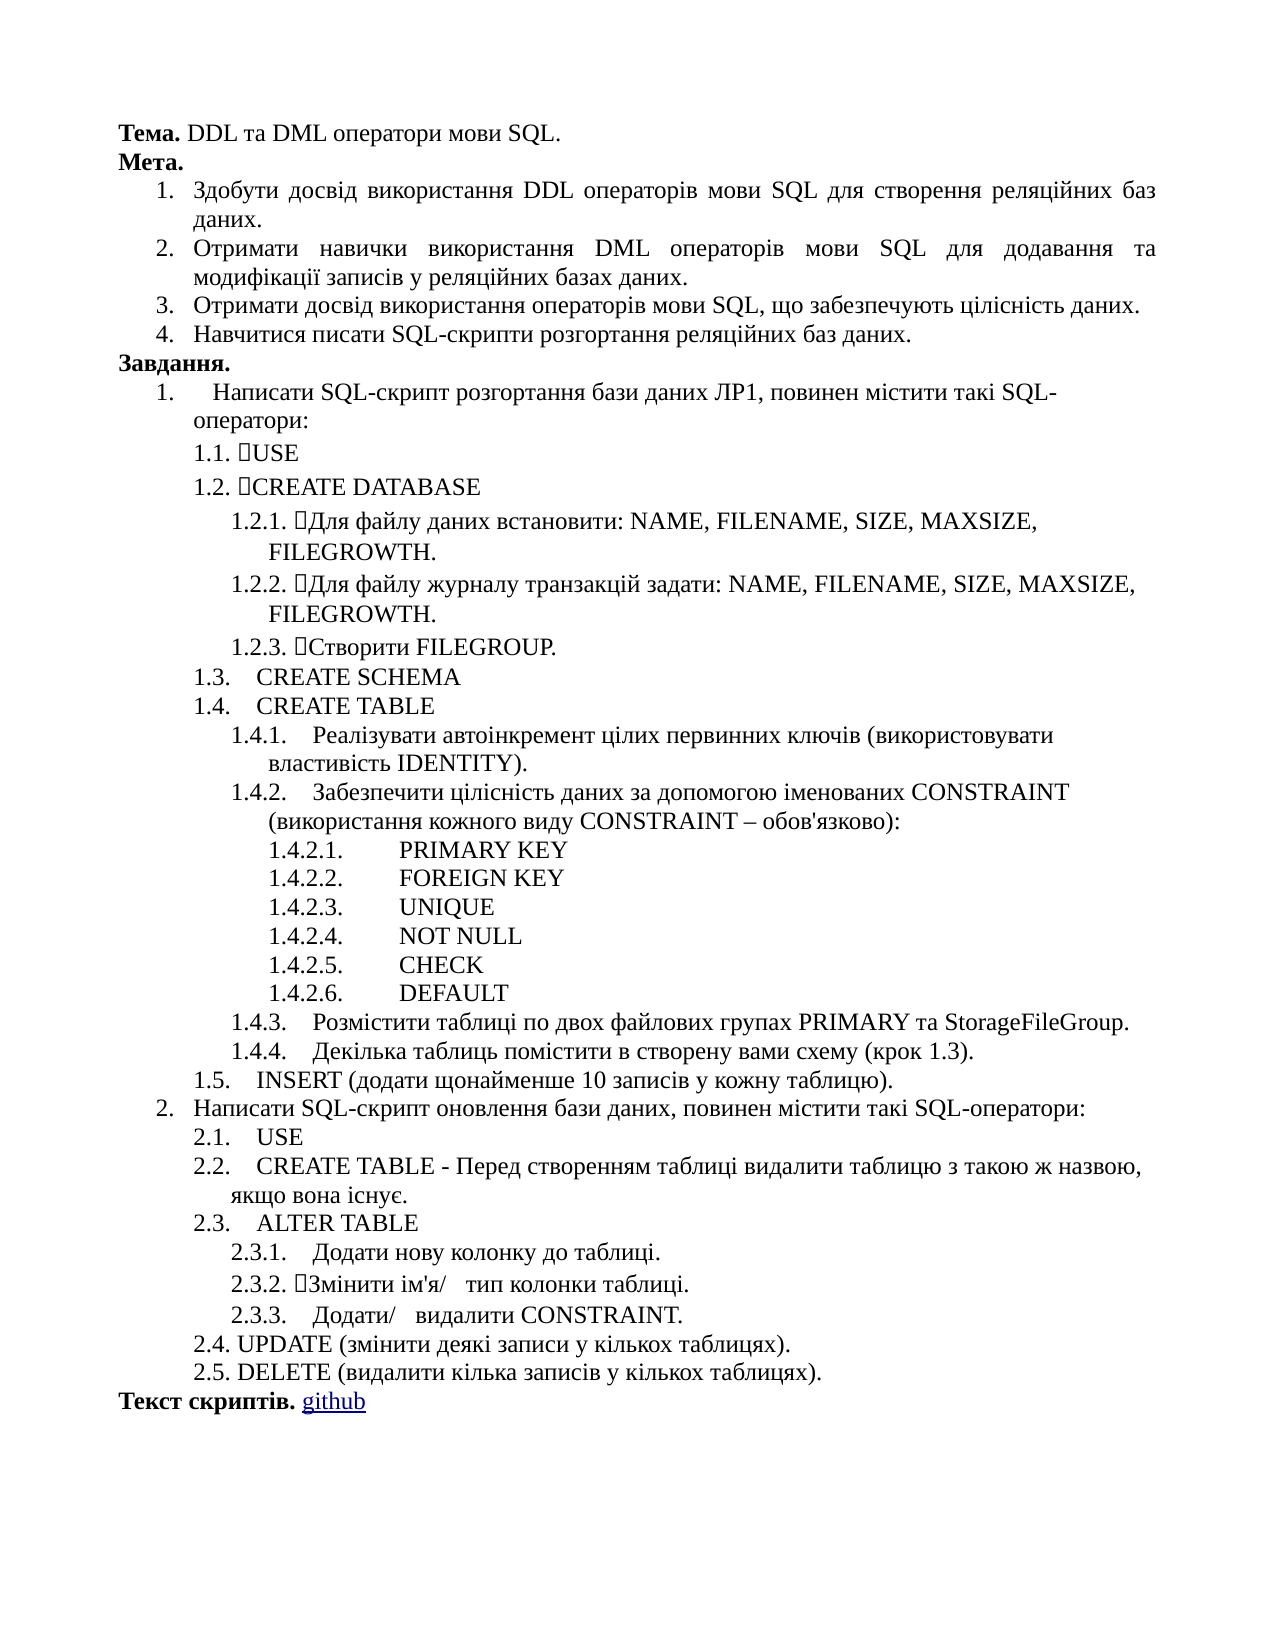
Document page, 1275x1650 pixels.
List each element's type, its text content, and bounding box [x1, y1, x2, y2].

list ✅Розмістити таблиці по двох файлових групах PRIMARY та StorageFileGroup. [231, 1007, 1157, 1036]
list Написати SQL-скрипт оновлення бази даних, повинен містити такі SQL-оператори: [156, 1093, 1157, 1122]
list ✅Створити FILEGROUP. [231, 628, 1157, 662]
list ✅Для файлу журналу транзакцій задати: NAME, FILENAME, SIZE, MAXSIZE, FILEGROWTH. [231, 565, 1157, 628]
list ✅Декілька таблиць помістити в створену вами схему (крок 1.3). [231, 1036, 1157, 1065]
list ✅Додати нову колонку до таблиці. [231, 1237, 1157, 1266]
text Завдання. [118, 348, 1157, 377]
list ✅INSERT (додати щонайменше 10 записів у кожну таблицю). [193, 1065, 1157, 1093]
list ✅CREATE TABLE - Перед створенням таблиці видалити таблицю з такою ж назвою, якщо вона існує. [193, 1151, 1157, 1208]
list ✅USE [193, 1122, 1157, 1151]
list ✅CHECK [268, 950, 1157, 978]
list Отримати навички використання DML операторів мови SQL для додавання та модифікації записів у реляційних базах даних. [156, 233, 1157, 291]
list ✅CREATE SCHEMA [193, 662, 1157, 691]
list ❌Змінити ім'я/✅тип колонки таблиці. [231, 1266, 1157, 1300]
list ✅CREATE TABLE [193, 691, 1157, 720]
list ✅Реалізувати автоінкремент цілих первинних ключів (використовувати властивість IDENTITY). [231, 720, 1157, 777]
list ✅ALTER TABLE [193, 1208, 1157, 1237]
list ✅Забезпечити цілісність даних за допомогою іменованих CONSTRAINT (використання кожного виду CONSTRAINT – обов'язково): [231, 777, 1157, 835]
list Навчитися писати SQL-скрипти розгортання реляційних баз даних. [156, 319, 1157, 348]
list ✅NOT NULL [268, 921, 1157, 950]
list ✅CREATE DATABASE [193, 468, 1157, 502]
list ✅Для файлу даних встановити: NAME, FILENAME, SIZE, MAXSIZE, FILEGROWTH. [231, 502, 1157, 565]
text Тема. DDL та DML оператори мови SQL. [118, 118, 1157, 147]
list DELETE (видалити кілька записів у кількох таблицях). [193, 1357, 1157, 1386]
text Текст скриптів. github [118, 1386, 1157, 1415]
list ✅PRIMARY KEY [268, 835, 1157, 863]
list ✅USE [193, 434, 1157, 468]
list Здобути досвід використання DDL операторів мови SQL для створення реляційних баз даних. [156, 176, 1157, 233]
list ✅FOREIGN KEY [268, 863, 1157, 892]
list Отримати досвід використання операторів мови SQL, що забезпечують цілісність даних. [156, 291, 1157, 319]
list ✅DEFAULT [268, 978, 1157, 1007]
list UPDATE (змінити деякі записи у кількох таблицях). [193, 1329, 1157, 1357]
list ✅Написати SQL-скрипт розгортання бази даних ЛР1, повинен містити такі SQL-оператори: [156, 377, 1157, 434]
text Мета. [118, 147, 1157, 176]
list ✅Додати/✅видалити CONSTRAINT. [231, 1300, 1157, 1329]
list ✅UNIQUE [268, 892, 1157, 921]
